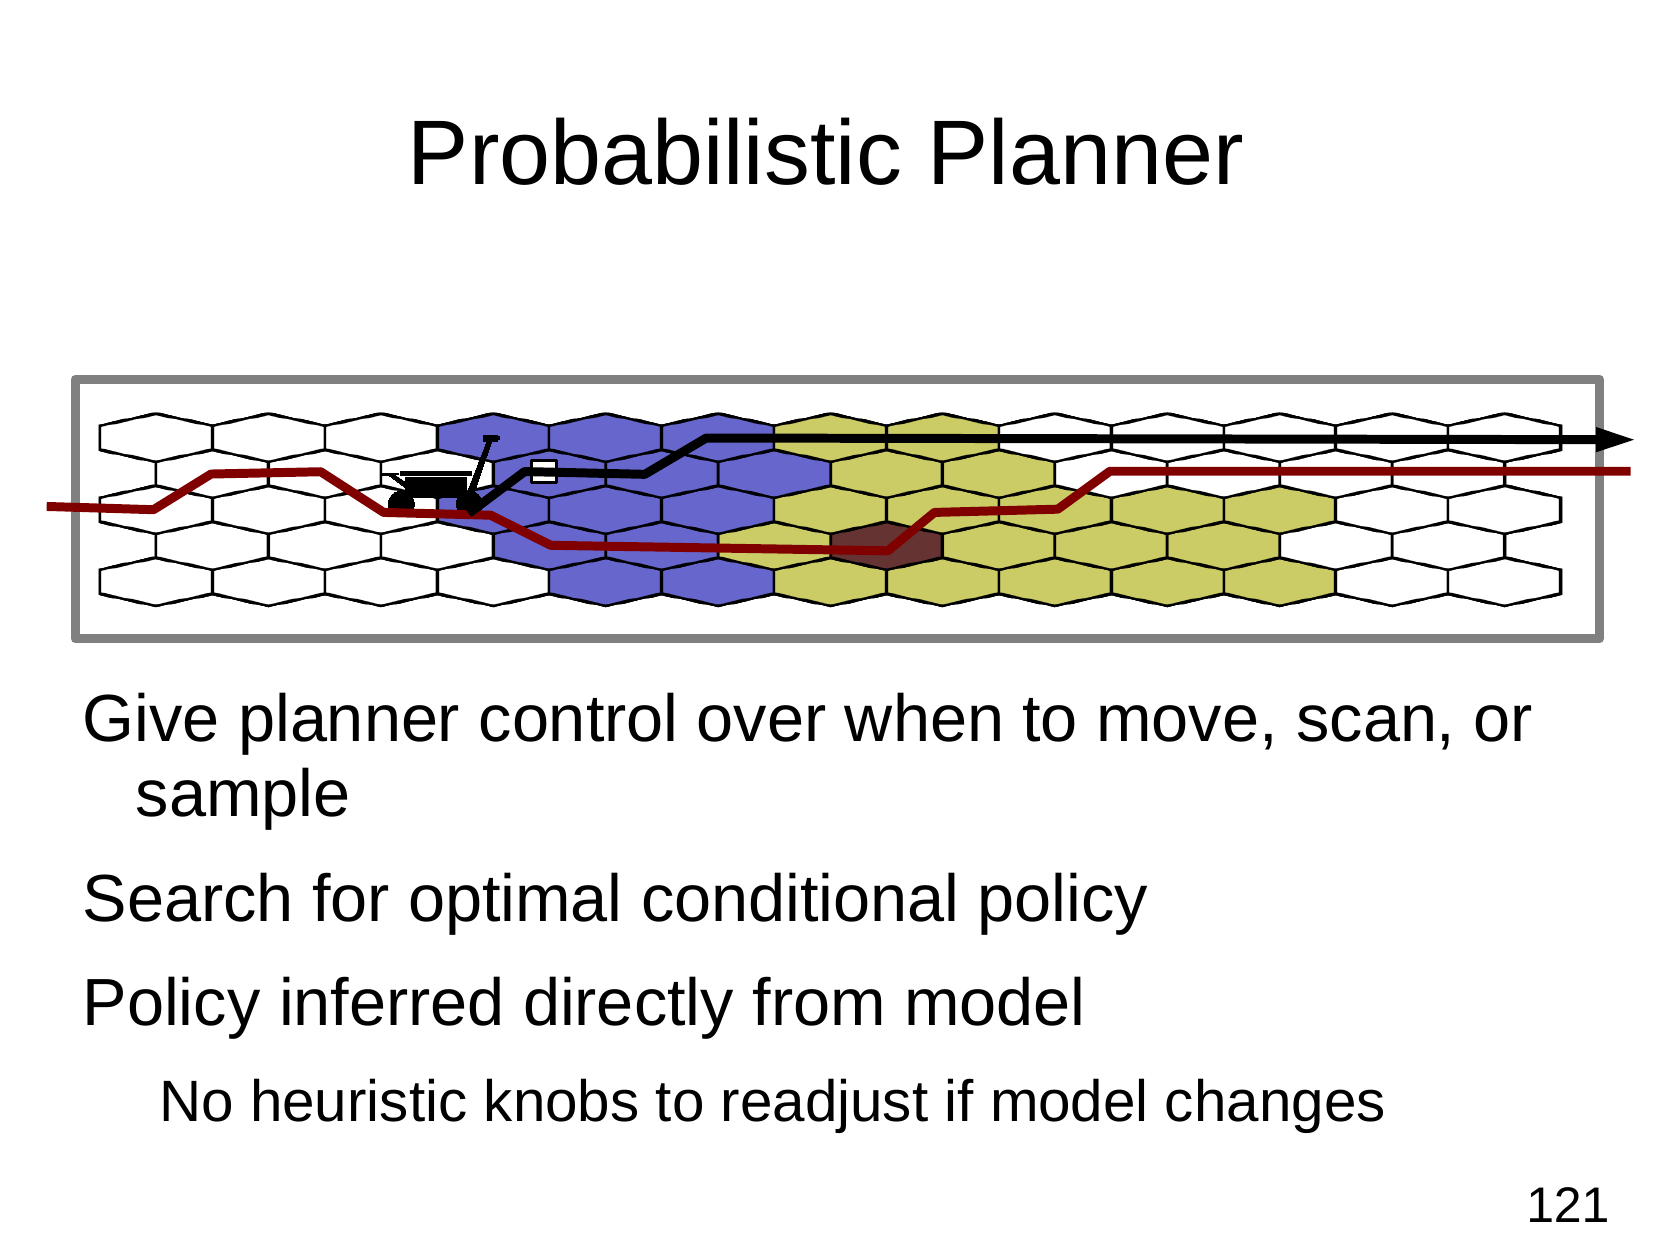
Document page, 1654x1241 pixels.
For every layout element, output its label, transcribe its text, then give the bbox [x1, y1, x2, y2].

text_box [382, 435, 500, 517]
list Give planner control over when to move, scan, or sample Search for optimal conditional policy Policy inferred directly from model No heuristic knobs to readjust if model changes [64, 681, 1586, 1135]
picture [79, 383, 1596, 635]
text_box [531, 460, 557, 467]
text_box [531, 477, 557, 483]
text_box [400, 471, 472, 476]
title Probabilistic Planner [82, 49, 1571, 257]
